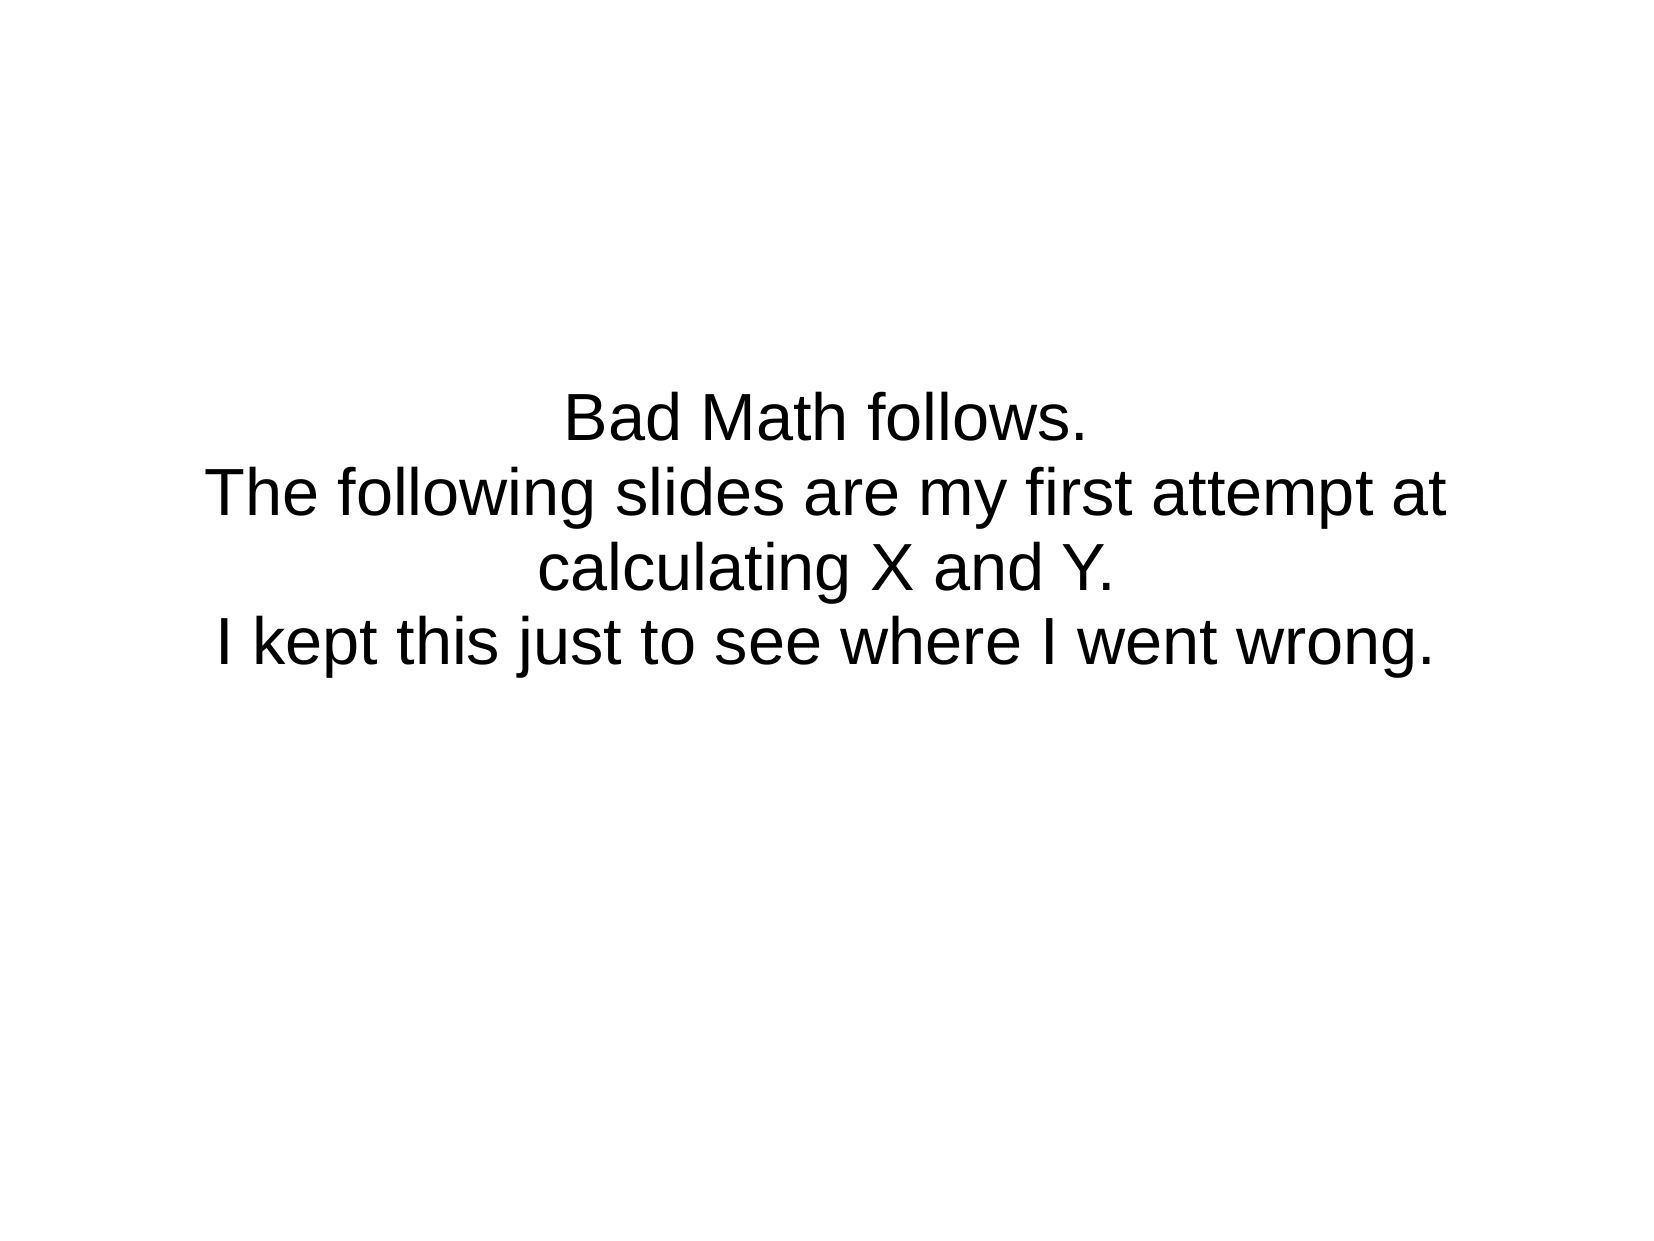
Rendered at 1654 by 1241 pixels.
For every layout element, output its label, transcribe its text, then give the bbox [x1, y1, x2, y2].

subtitle Bad Math follows. The following slides are my first attempt at calculating X and Y. I kept this just to see where I went wrong. [82, 49, 1571, 1010]
